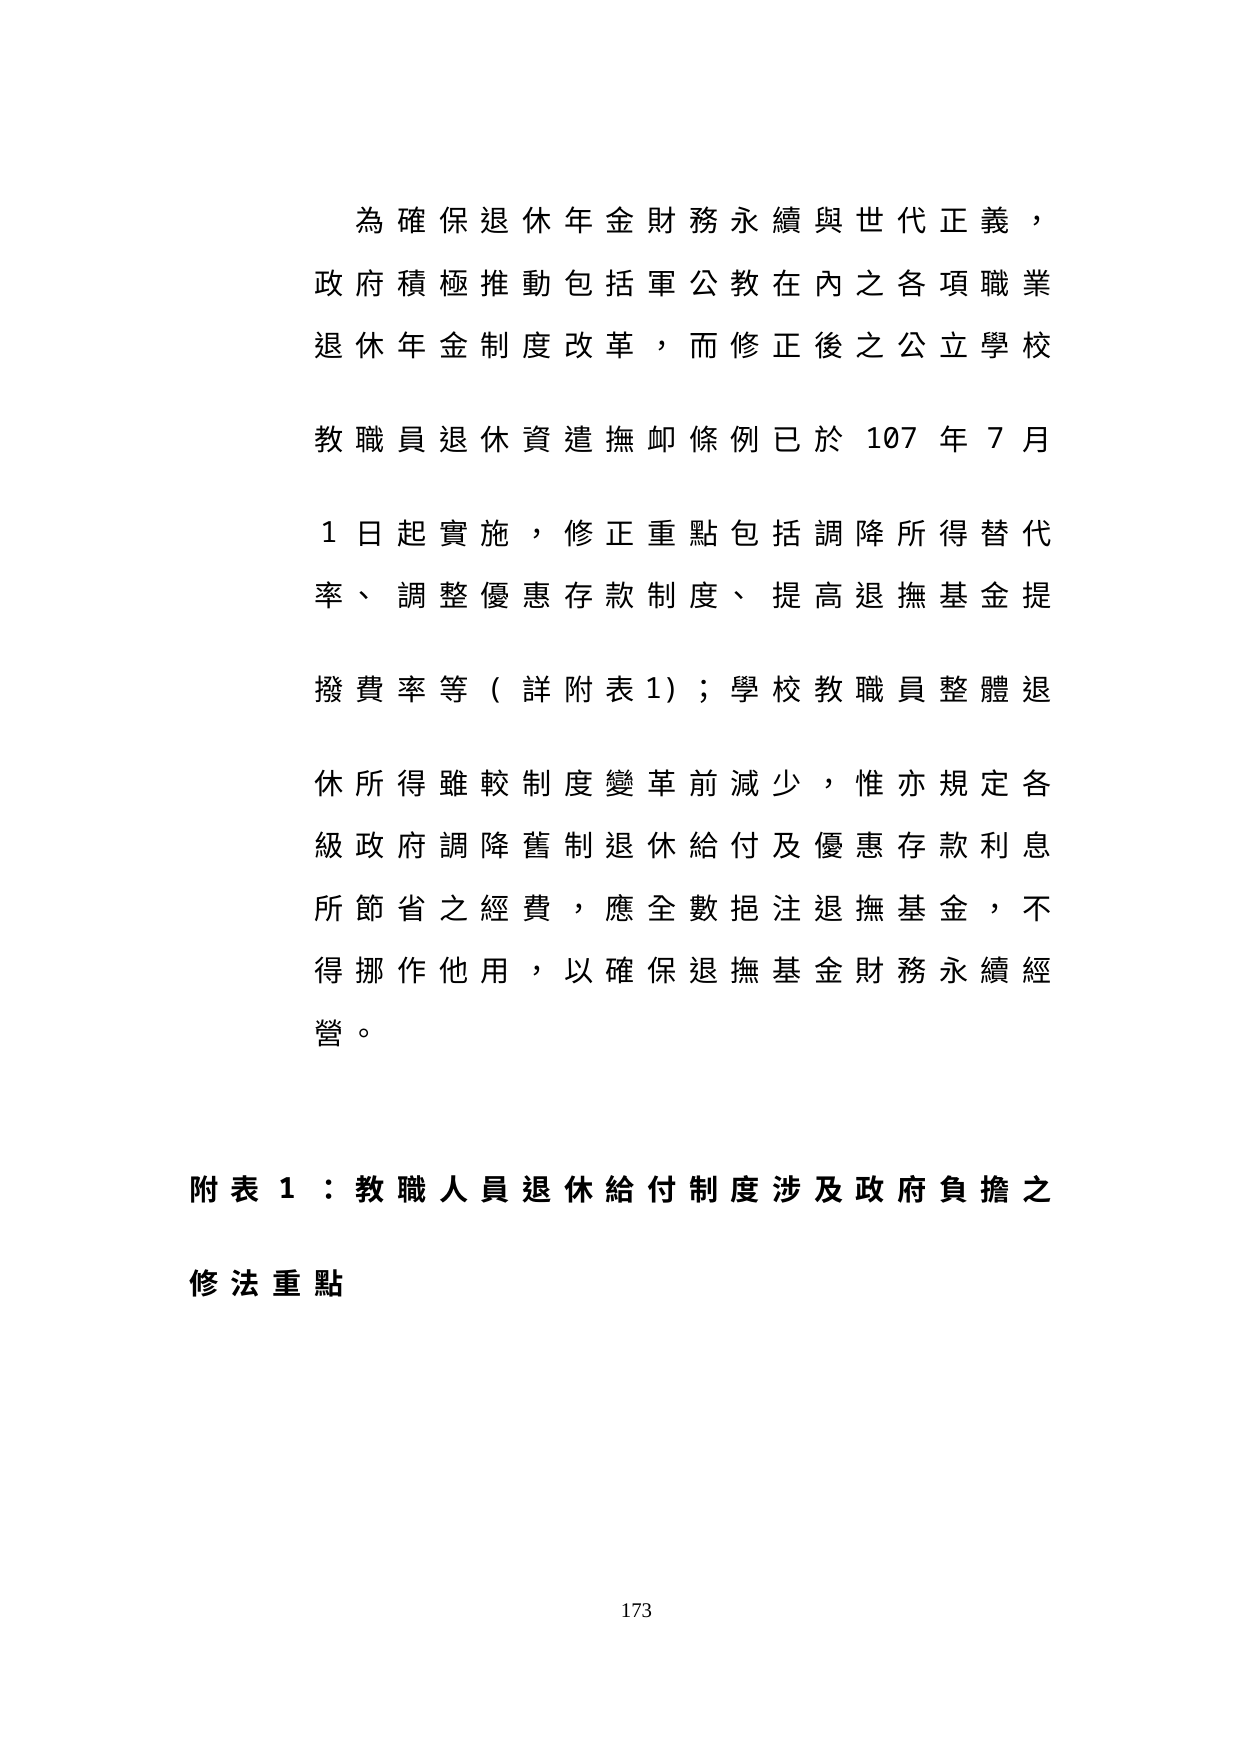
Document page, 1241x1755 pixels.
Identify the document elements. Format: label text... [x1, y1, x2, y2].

text 為確保退休年金財務永續與世代正義，政府積極推動包括軍公教在內之各項職業退休年金制度改革，而修正後之公立學校教職員退休資遣撫卹條例已於107年7月1日起實施，修正重點包括調降所得替代率、調整優惠存款制度、提高退撫基金提撥費率等(詳附表1)；學校教職員整體退休所得雖較制度變革前減少，惟亦規定各級政府調降舊制退休給付及優惠存款利息所節省之經費，應全數挹注退撫基金，不得挪作他用，以確保退撫基金財務永續經營。 [271, 177, 1058, 1052]
text 附表1：教職人員退休給付制度涉及政府負擔之修法重點 [183, 1115, 1058, 1302]
